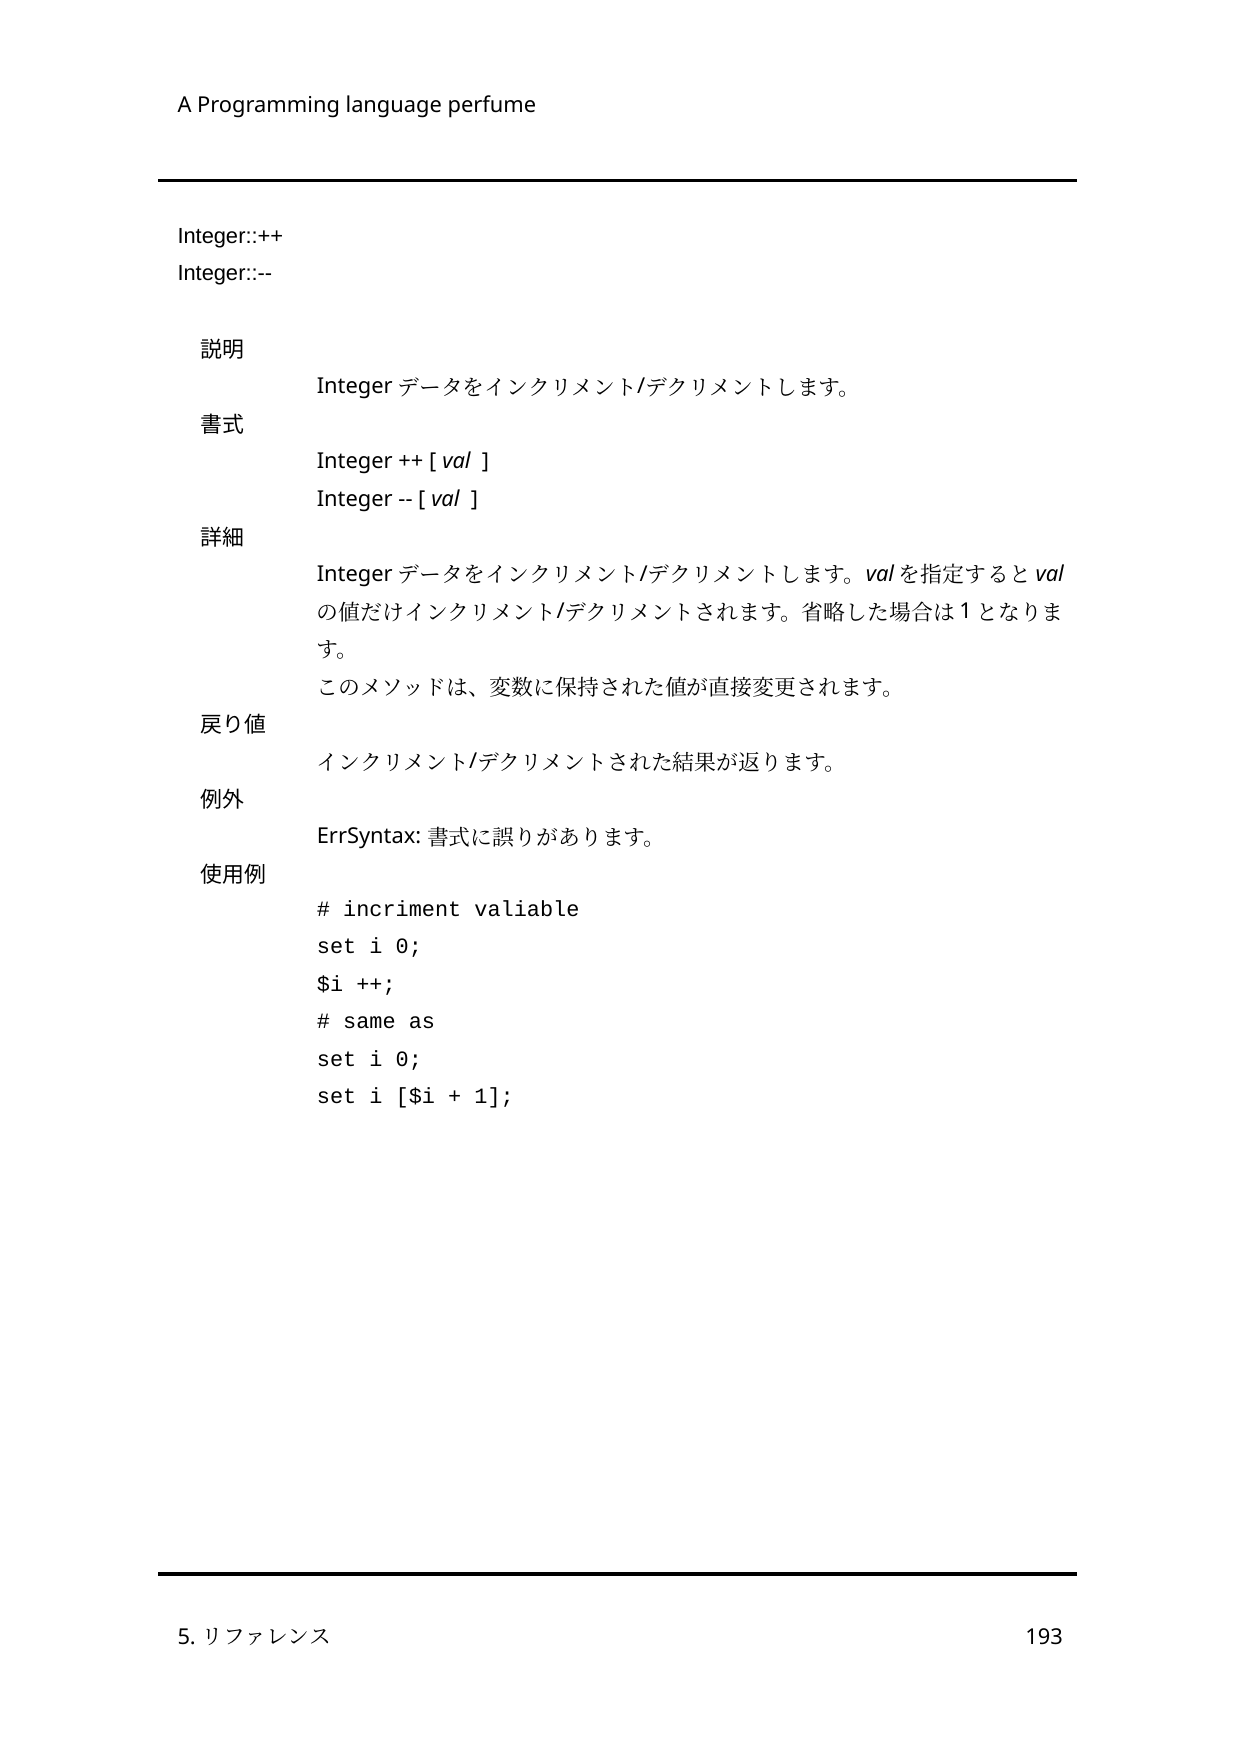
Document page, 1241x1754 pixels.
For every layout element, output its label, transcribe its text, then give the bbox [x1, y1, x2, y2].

table_cell インクリメント/デクリメントされた結果が返ります。 [317, 704, 1063, 779]
table_cell Integer ++ [ val ] Integer -- [ val ] [317, 404, 1063, 517]
subtitle Integer::-- [177, 254, 1063, 292]
subtitle Integer::++ [177, 217, 1063, 254]
table_header 説明 [200, 329, 317, 404]
table_cell 戻り値 [200, 704, 317, 779]
table_cell 使用例 [200, 854, 317, 1117]
table_cell ErrSyntax: 書式に誤りがあります。 [317, 779, 1063, 854]
table_cell # incriment valiable set i 0; $i ++; # same as set i 0; set i [$i + 1]; [317, 854, 1063, 1117]
table_cell 書式 [200, 404, 317, 517]
table_cell 例外 [200, 779, 317, 854]
table_header Integerデータをインクリメント/デクリメントします。 [317, 329, 1063, 404]
table_cell 詳細 [200, 517, 317, 704]
table_cell Integerデータをインクリメント/デクリメントします。valを指定するとvalの値だけインクリメント/デクリメントされます。省略した場合は1となります。 このメソッドは、変数に保持された値が直接変更されます。 [317, 517, 1063, 704]
